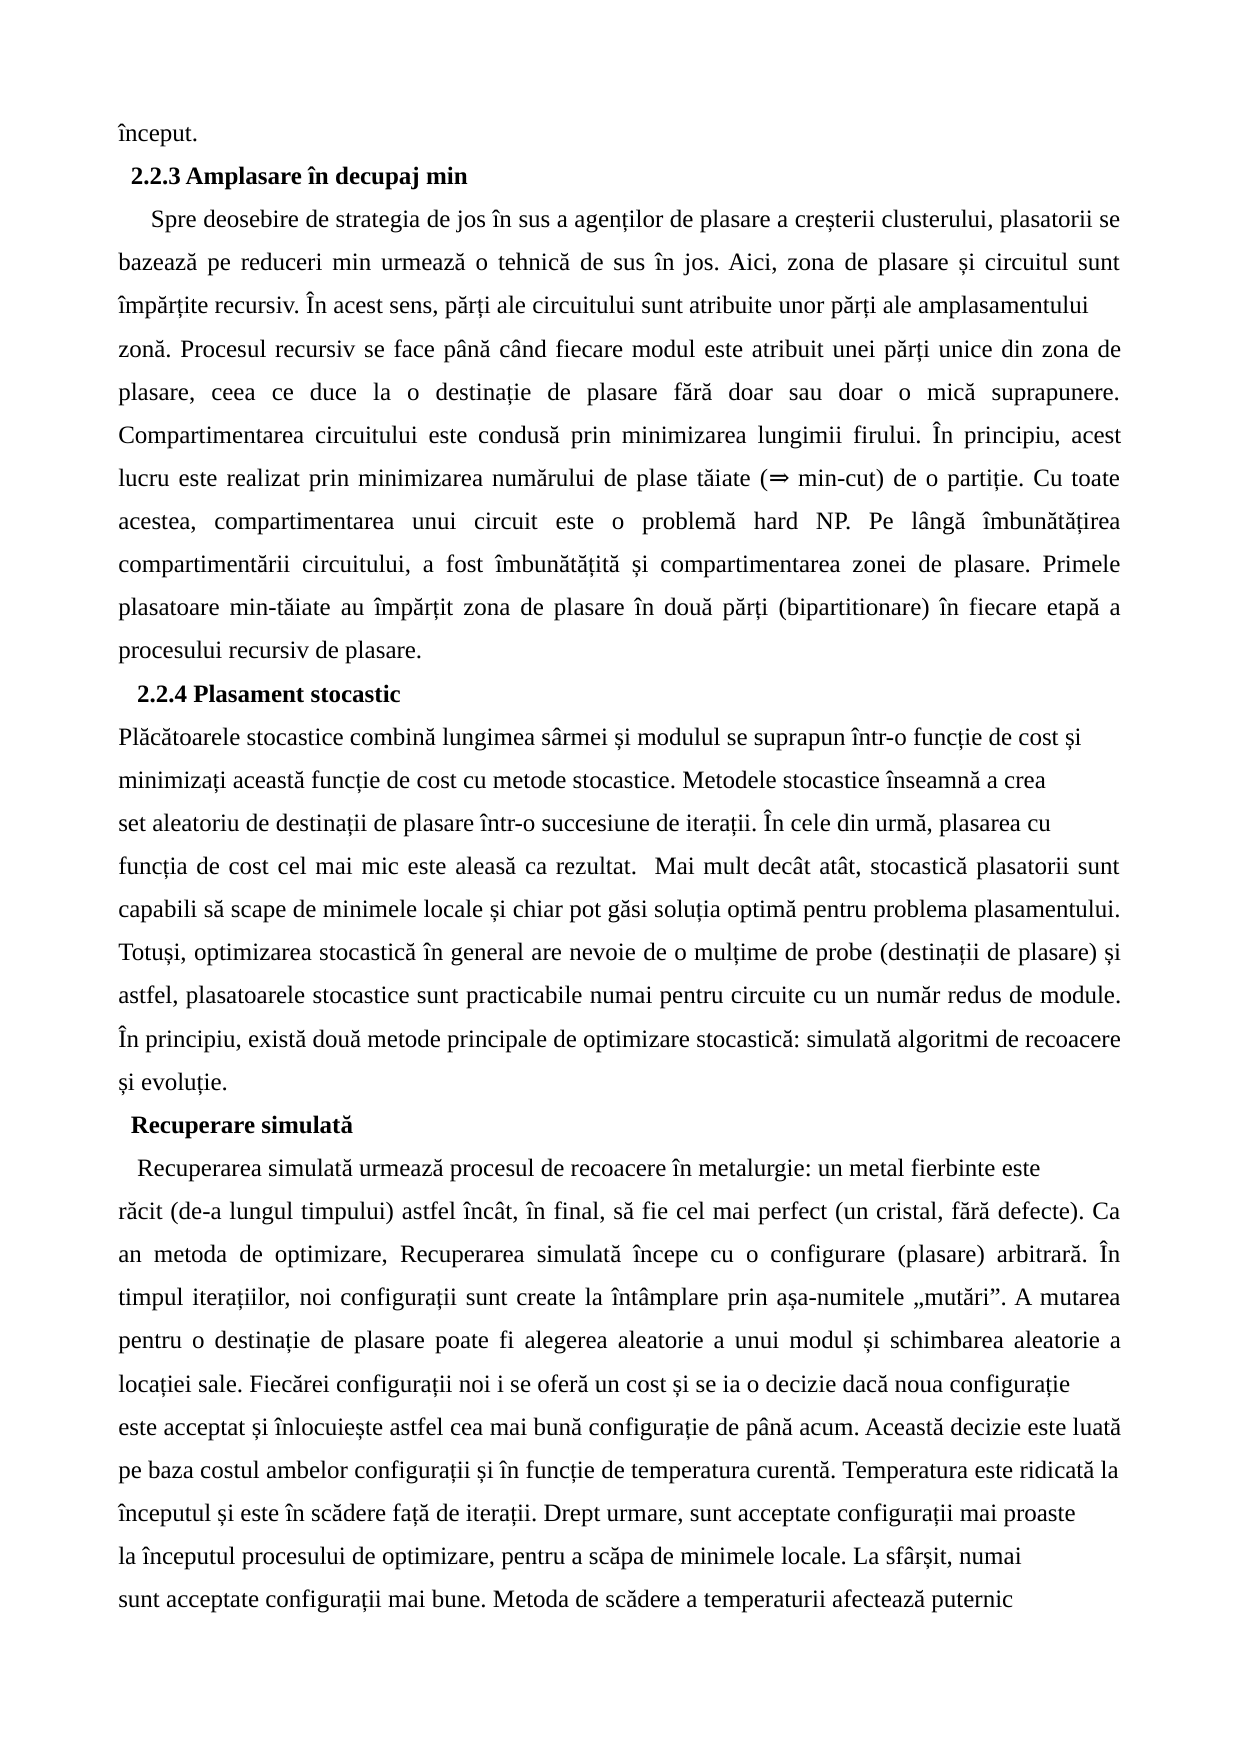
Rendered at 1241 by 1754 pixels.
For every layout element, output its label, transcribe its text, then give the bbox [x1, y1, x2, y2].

text este acceptat și înlocuiește astfel cea mai bună configurație de până acum. Această decizie este luată pe baza costul ambelor configurații și în funcție de temperatura curentă. Temperatura este ridicată la [118, 1412, 1122, 1484]
text început. [118, 118, 1122, 147]
text Spre deosebire de strategia de jos în sus a agenților de plasare a creșterii clusterului, plasatorii se bazează pe reduceri min urmează o tehnică de sus în jos. Aici, zona de plasare și circuitul sunt împărțite recursiv. În acest sens, părți ale circuitului sunt atribuite unor părți ale amplasamentului [118, 204, 1122, 319]
text la începutul procesului de optimizare, pentru a scăpa de minimele locale. La sfârșit, numai [118, 1541, 1122, 1570]
text minimizați această funcție de cost cu metode stocastice. Metodele stocastice înseamnă a crea [118, 765, 1122, 794]
text Plăcătoarele stocastice combină lungimea sârmei și modulul se suprapun într-o funcție de cost și [118, 722, 1122, 751]
text sunt acceptate configurații mai bune. Metoda de scădere a temperaturii afectează puternic [118, 1584, 1122, 1613]
text începutul și este în scădere față de iterații. Drept urmare, sunt acceptate configurații mai proaste [118, 1498, 1122, 1527]
text Recuperarea simulată urmează procesul de recoacere în metalurgie: un metal fierbinte este [118, 1153, 1122, 1182]
text 2.2.3 Amplasare în decupaj min [118, 161, 1122, 190]
text set aleatoriu de destinații de plasare într-o succesiune de iterații. În cele din urmă, plasarea cu [118, 808, 1122, 837]
text răcit (de-a lungul timpului) astfel încât, în final, să fie cel mai perfect (un cristal, fără defecte). Ca an metoda de optimizare, Recuperarea simulată începe cu o configurare (plasare) arbitrară. În timpul iterațiilor, noi configurații sunt create la întâmplare prin așa-numitele „mutări”. A mutarea pentru o destinație de plasare poate fi alegerea aleatorie a unui modul și schimbarea aleatorie a locației sale. Fiecărei configurații noi i se oferă un cost și se ia o decizie dacă noua configurație [118, 1196, 1122, 1397]
text zonă. Procesul recursiv se face până când fiecare modul este atribuit unei părți unice din zona de plasare, ceea ce duce la o destinație de plasare fără doar sau doar o mică suprapunere. Compartimentarea circuitului este condusă prin minimizarea lungimii firului. În principiu, acest lucru este realizat prin minimizarea numărului de plase tăiate (⇒ min-cut) de o partiție. Cu toate acestea, compartimentarea unui circuit este o problemă hard NP. Pe lângă îmbunătățirea compartimentării circuitului, a fost îmbunătățită și compartimentarea zonei de plasare. Primele plasatoare min-tăiate au împărțit zona de plasare în două părți (bipartitionare) în fiecare etapă a procesului recursiv de plasare. [118, 334, 1122, 664]
text Recuperare simulată [118, 1110, 1122, 1139]
text 2.2.4 Plasament stocastic [118, 679, 1122, 707]
text funcția de cost cel mai mic este aleasă ca rezultat. Mai mult decât atât, stocastică plasatorii sunt capabili să scape de minimele locale și chiar pot găsi soluția optimă pentru problema plasamentului. Totuși, optimizarea stocastică în general are nevoie de o mulțime de probe (destinații de plasare) și astfel, plasatoarele stocastice sunt practicabile numai pentru circuite cu un număr redus de module. În principiu, există două metode principale de optimizare stocastică: simulată algoritmi de recoacere și evoluție. [118, 851, 1122, 1096]
